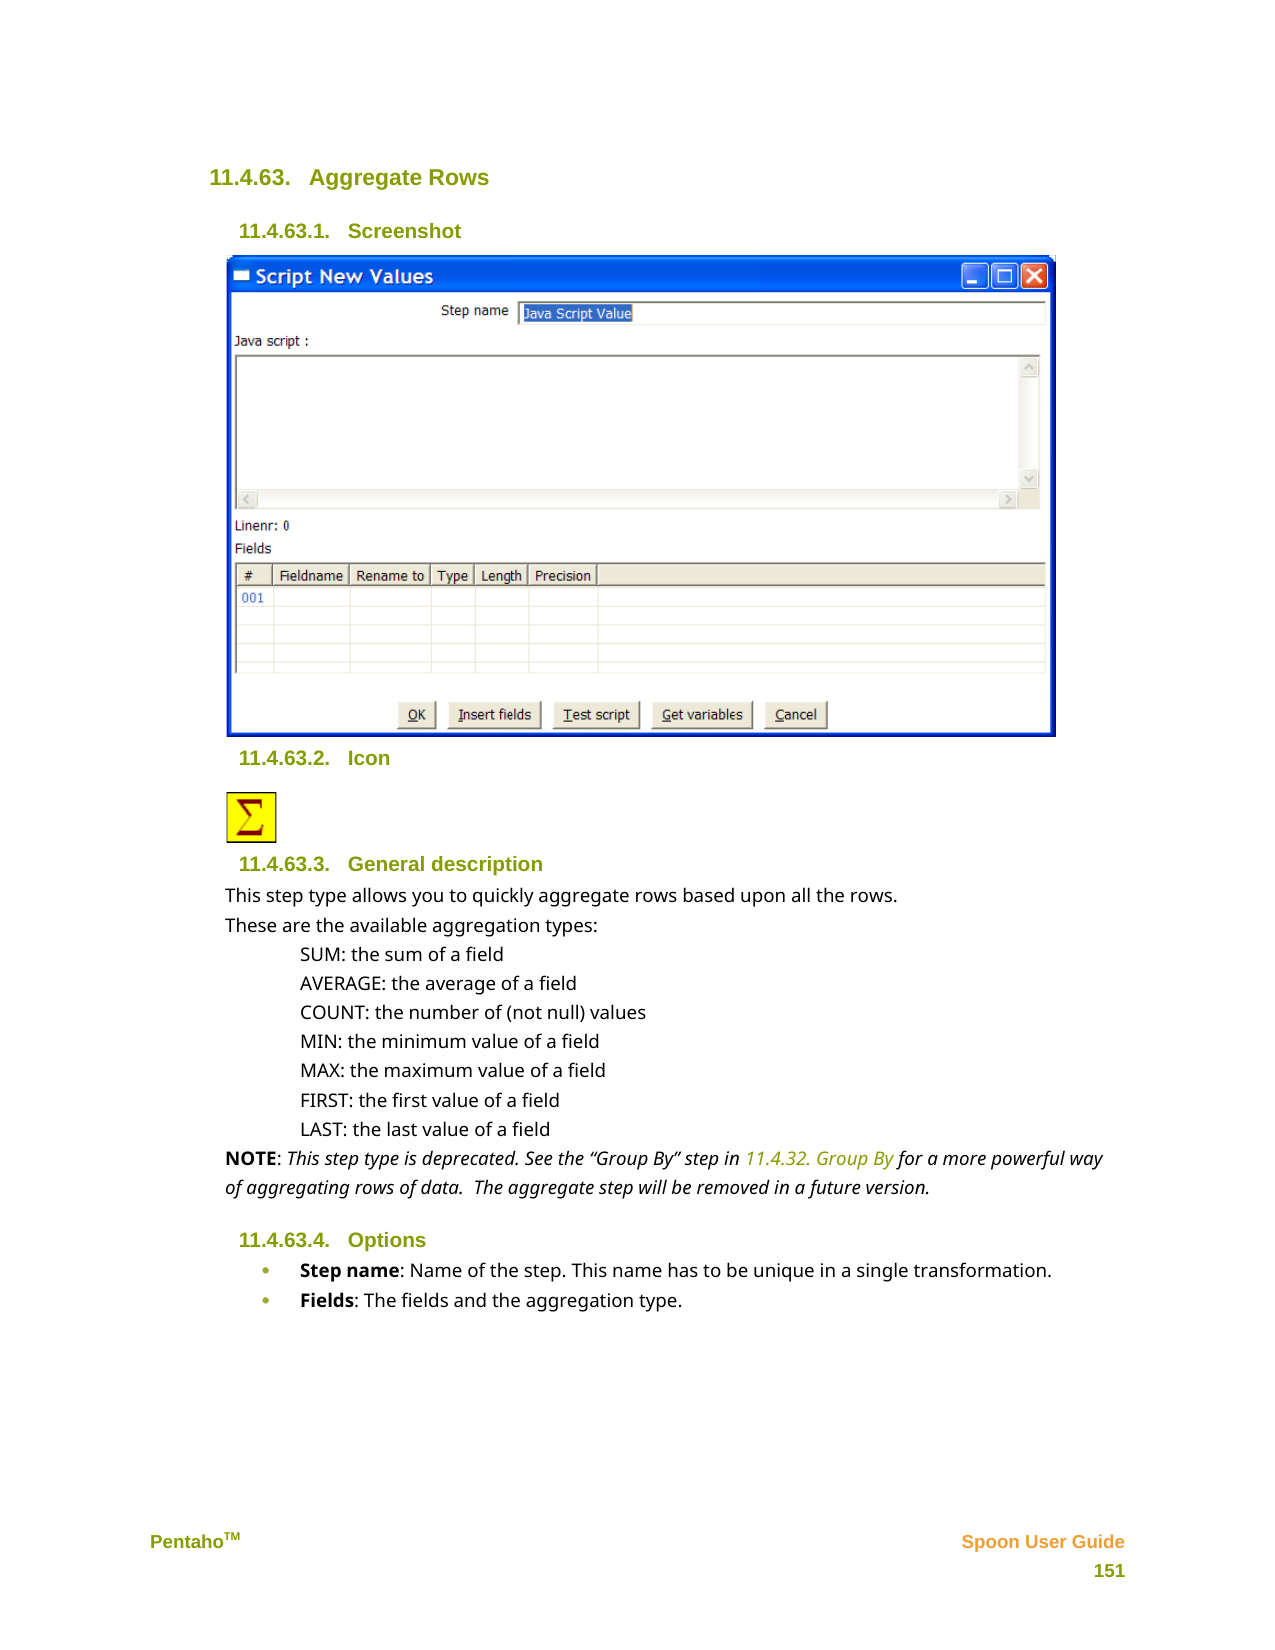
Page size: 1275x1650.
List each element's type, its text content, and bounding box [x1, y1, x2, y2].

subtitle General description [239, 791, 1125, 879]
subtitle Options [239, 1219, 1125, 1254]
text LAST: the last value of a field [300, 1113, 1125, 1142]
list Step name: Name of the step. This name has to be unique in a single transformation. [262, 1254, 1125, 1284]
subtitle Screenshot [239, 211, 1125, 246]
text These are the available aggregation types: [225, 909, 1125, 938]
picture [226, 792, 277, 843]
list Fields: The fields and the aggregation type. [262, 1284, 1125, 1313]
text MIN: the minimum value of a field [300, 1025, 1125, 1054]
text MAX: the maximum value of a field [300, 1054, 1125, 1084]
text NOTE: This step type is deprecated. See the “Group By” step in 11.4.32. Group By for a more powerful way of aggregating rows of data. The aggregate step will be removed in a future version. [225, 1142, 1125, 1200]
text This step type allows you to quickly aggregate rows based upon all the rows. [225, 879, 1125, 909]
text COUNT: the number of (not null) values [300, 996, 1125, 1025]
subtitle Icon [239, 264, 1125, 772]
text FIRST: the first value of a field [300, 1084, 1125, 1113]
text SUM: the sum of a field [300, 938, 1125, 967]
subtitle Aggregate Rows [209, 157, 1125, 192]
text AVERAGE: the average of a field [300, 967, 1125, 996]
